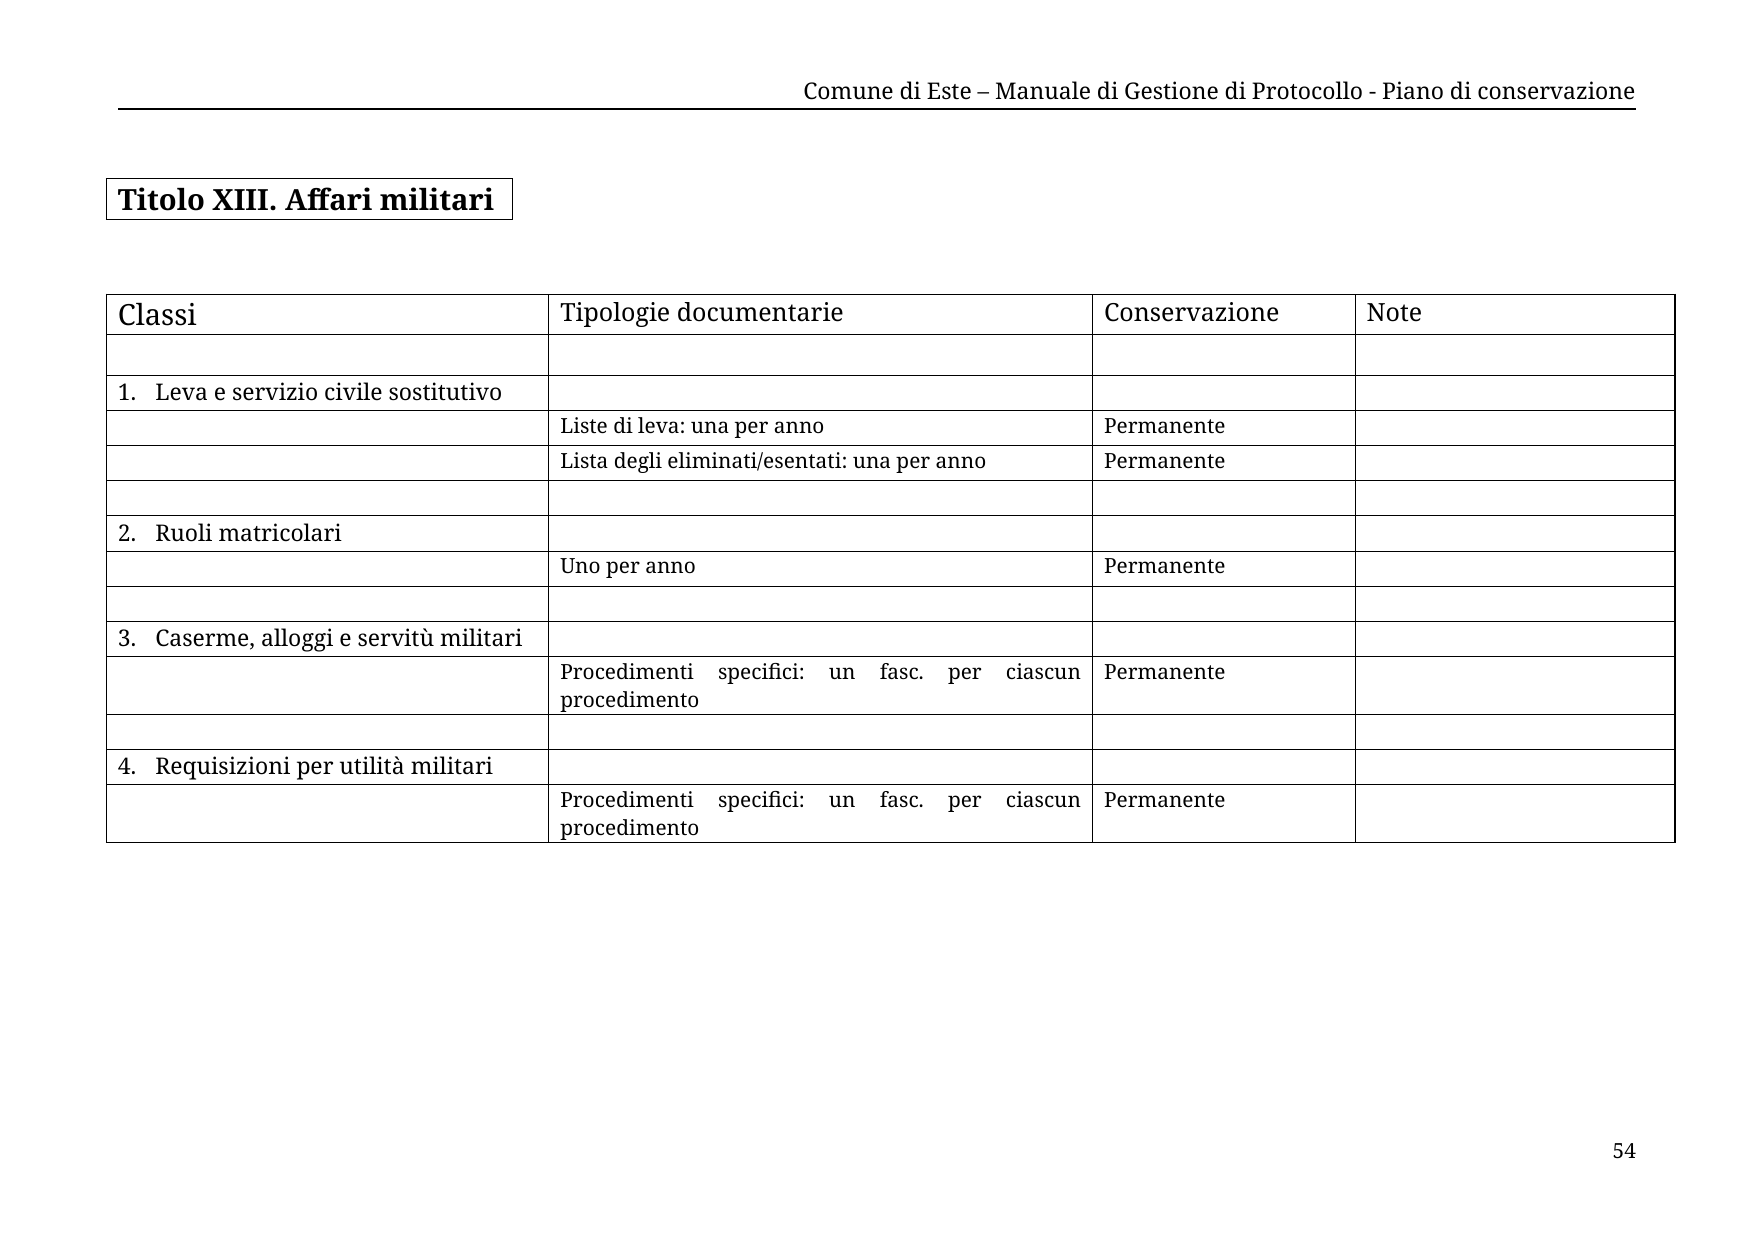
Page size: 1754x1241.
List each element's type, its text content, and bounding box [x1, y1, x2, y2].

table_cell [107, 411, 548, 445]
table_cell [549, 481, 1092, 515]
table_cell [1093, 481, 1355, 515]
table_cell Caserme, alloggi e servitù militari [107, 622, 548, 656]
table_cell [1356, 481, 1674, 515]
table_header Titolo XIII. Affari militari [107, 179, 512, 219]
table_header Note [1356, 295, 1674, 334]
table_cell Permanente [1093, 411, 1355, 445]
table_cell [1093, 622, 1355, 656]
table_cell [549, 376, 1092, 410]
table_cell [549, 335, 1092, 375]
table_cell Procedimenti specifici: un fasc. per ciascun procedimento [549, 785, 1092, 842]
table_cell [1356, 657, 1674, 714]
table_cell Ruoli matricolari [107, 516, 548, 551]
table_cell [1093, 587, 1355, 621]
table_cell [549, 750, 1092, 784]
table_cell [549, 587, 1092, 621]
table_cell [1356, 411, 1674, 445]
table_cell Lista degli eliminati/esentati: una per anno [549, 446, 1092, 480]
table_header Classi [107, 295, 548, 334]
table_cell Leva e servizio civile sostitutivo [107, 376, 548, 410]
table_cell Permanente [1093, 446, 1355, 480]
table_cell [1093, 335, 1355, 375]
table_cell [1356, 587, 1674, 621]
table_cell Uno per anno [549, 552, 1092, 586]
table_cell [107, 587, 548, 621]
table_cell Procedimenti specifici: un fasc. per ciascun procedimento [549, 657, 1092, 714]
table_cell [549, 516, 1092, 551]
table_cell [107, 481, 548, 515]
table_cell Liste di leva: una per anno [549, 411, 1092, 445]
table_cell [107, 785, 548, 842]
table_cell [107, 335, 548, 375]
table_cell [1356, 335, 1674, 375]
table_cell [107, 552, 548, 586]
table_cell Permanente [1093, 785, 1355, 842]
table_cell [549, 715, 1092, 749]
table_cell [1093, 715, 1355, 749]
table_cell [107, 446, 548, 480]
table_cell [1356, 785, 1674, 842]
table_cell Permanente [1093, 657, 1355, 714]
table_cell [1093, 376, 1355, 410]
table_cell [1093, 516, 1355, 551]
table_cell [1093, 750, 1355, 784]
table_cell [1356, 446, 1674, 480]
table_cell [1356, 516, 1674, 551]
table_cell [1356, 715, 1674, 749]
table_header Conservazione [1093, 295, 1355, 334]
table_cell [1356, 750, 1674, 784]
table_cell [1356, 376, 1674, 410]
table_cell [107, 657, 548, 714]
table_header Tipologie documentarie [549, 295, 1092, 334]
table_cell Requisizioni per utilità militari [107, 750, 548, 784]
table_cell [107, 715, 548, 749]
table_cell [549, 622, 1092, 656]
table_cell [1356, 622, 1674, 656]
table_cell [1356, 552, 1674, 586]
table_cell Permanente [1093, 552, 1355, 586]
